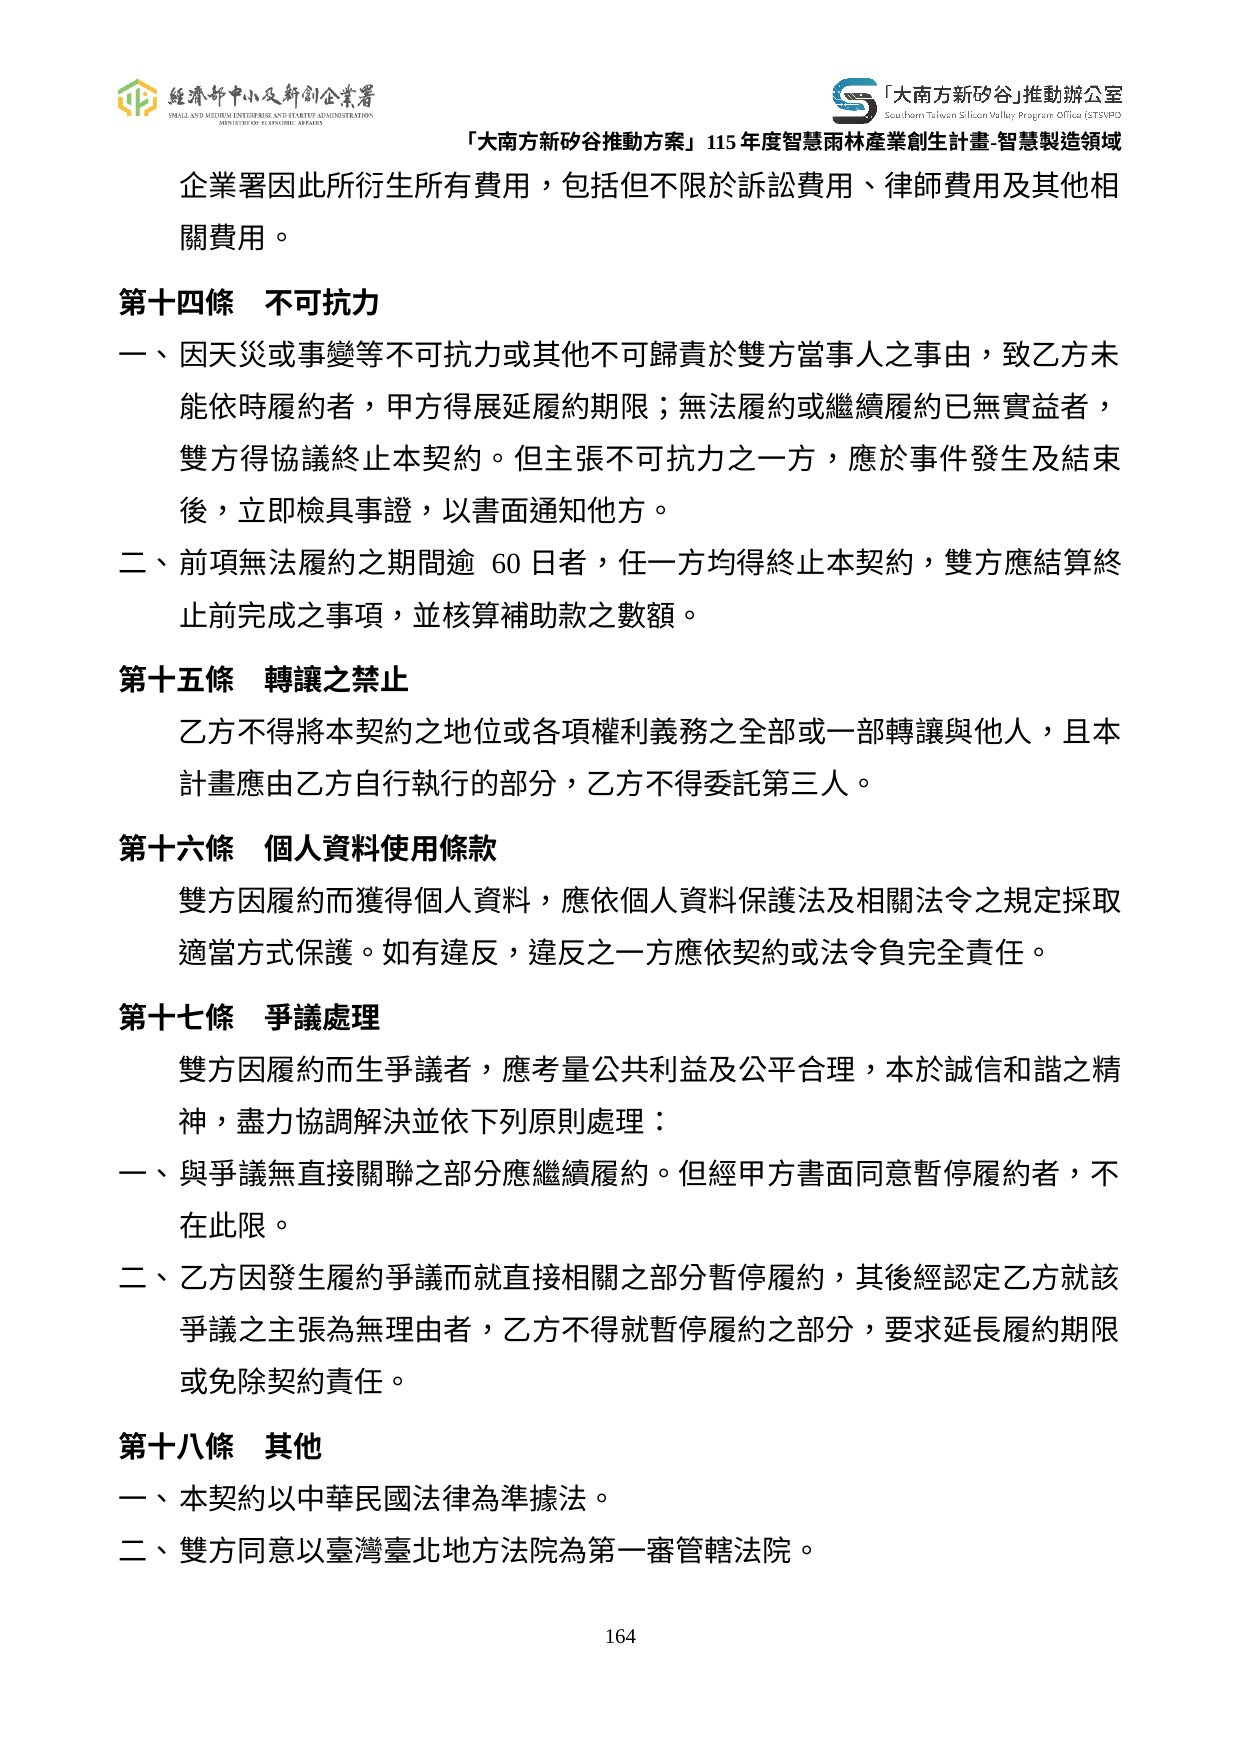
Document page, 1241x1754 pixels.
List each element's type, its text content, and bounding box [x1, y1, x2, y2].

text 第十五條 轉讓之禁止 [118, 649, 1122, 701]
text 雙方因履約而生爭議者，應考量公共利益及公平合理，本於誠信和諧之精神，盡力協調解決並依下列原則處理： [178, 1038, 1122, 1143]
text 二、 雙方同意以臺灣臺北地方法院為第一審管轄法院。 [118, 1520, 1122, 1572]
text 二、 前項無法履約之期間逾 60 日者，任一方均得終止本契約，雙方應結算終止前完成之事項，並核算補助款之數額。 [118, 532, 1122, 636]
text 雙方因履約而獲得個人資料，應依個人資料保護法及相關法令之規定採取適當方式保護。如有違反，違反之一方應依契約或法令負完全責任。 [178, 870, 1122, 974]
text 一、 因天災或事變等不可抗力或其他不可歸責於雙方當事人之事由，致乙方未能依時履約者，甲方得展延履約期限；無法履約或繼續履約已無實益者，雙方得協議終止本契約。但主張不可抗力之一方，應於事件發生及結束後，立即檢具事證，以書面通知他方。 [118, 324, 1122, 532]
text 二、 乙方因發生履約爭議而就直接相關之部分暫停履約，其後經認定乙方就該爭議之主張為無理由者，乙方不得就暫停履約之部分，要求延長履約期限或免除契約責任。 [118, 1247, 1122, 1403]
text 一、 本契約以中華民國法律為準據法。 [118, 1468, 1122, 1520]
text 企業署因此所衍生所有費用，包括但不限於訴訟費用、律師費用及其他相關費用。 [118, 155, 1122, 259]
text 一、 與爭議無直接關聯之部分應繼續履約。但經甲方書面同意暫停履約者，不在此限。 [118, 1143, 1122, 1247]
text 乙方不得將本契約之地位或各項權利義務之全部或一部轉讓與他人，且本計畫應由乙方自行執行的部分，乙方不得委託第三人。 [178, 701, 1122, 805]
text 第十七條 爭議處理 [118, 986, 1122, 1038]
text 第十八條 其他 [118, 1416, 1122, 1468]
text 第十四條 不可抗力 [118, 272, 1122, 324]
text 第十六條 個人資料使用條款 [118, 818, 1122, 870]
